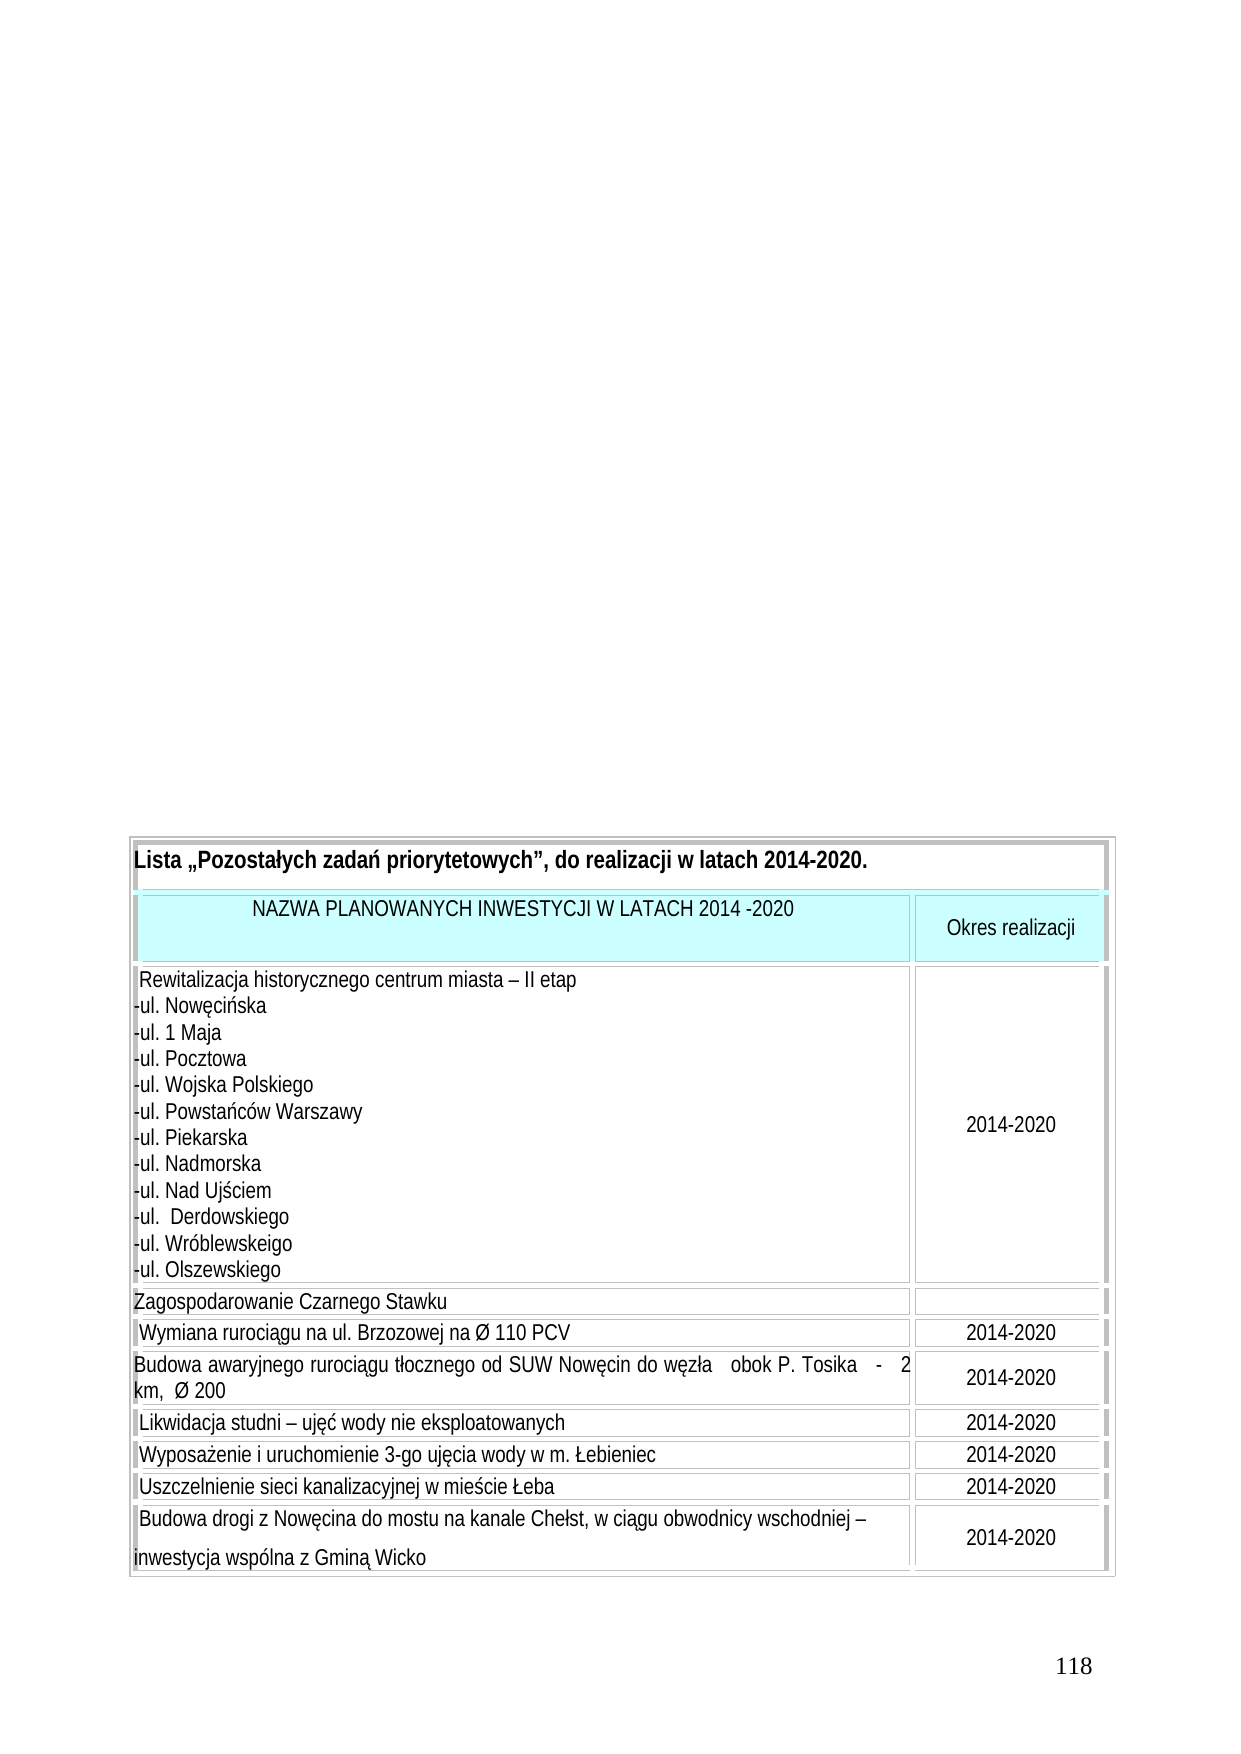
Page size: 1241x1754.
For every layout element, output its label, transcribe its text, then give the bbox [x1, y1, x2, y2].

table_cell 2014-2020 [912, 1346, 1109, 1404]
table_cell 2014-2020 [912, 1436, 1109, 1467]
table_cell Wymiana rurociągu na ul. Brzozowej na Ø 110 PCV [134, 1314, 912, 1346]
table_cell Nazwa planowanych inwestycji w latach 2014 -2020 [134, 889, 912, 961]
table_cell 2014-2020 [912, 961, 1109, 1282]
table_cell 2014-2020 [912, 1499, 1109, 1570]
table_cell 2014-2020 [912, 1314, 1109, 1346]
table_cell Wyposażenie i uruchomienie 3-go ujęcia wody w m. Łebieniec [134, 1436, 912, 1467]
table_cell Okres realizacji [912, 889, 1109, 961]
table_header Lista „Pozostałych zadań priorytetowych”, do realizacji w latach 2014-2020. [138, 845, 1104, 889]
table_cell Budowa drogi z Nowęcina do mostu na kanale Chełst, w ciągu obwodnicy wschodniej – inwestycja wspólna z Gminą Wicko [134, 1499, 912, 1570]
table_cell Rewitalizacja historycznego centrum miasta – II etap -ul. Nowęcińska -ul. 1 Maja -ul. Pocztowa -ul. Wojska Polskiego -ul. Powstańców Warszawy -ul. Piekarska -ul. Nadmorska -ul. Nad Ujściem -ul. Derdowskiego -ul. Wróblewskeigo -ul. Olszewskiego [134, 961, 912, 1282]
table_cell 2014-2020 [912, 1468, 1109, 1499]
table_cell Uszczelnienie sieci kanalizacyjnej w mieście Łeba [134, 1468, 912, 1499]
table_cell Budowa awaryjnego rurociągu tłocznego od SUW Nowęcin do węzła obok P. Tosika - 2 km, Ø 200 [134, 1346, 912, 1404]
table_cell Zagospodarowanie Czarnego Stawku [134, 1282, 912, 1314]
table_cell 2014-2020 [912, 1404, 1109, 1436]
table_cell Likwidacja studni – ujęć wody nie eksploatowanych [134, 1404, 912, 1436]
table_cell [912, 1282, 1109, 1314]
